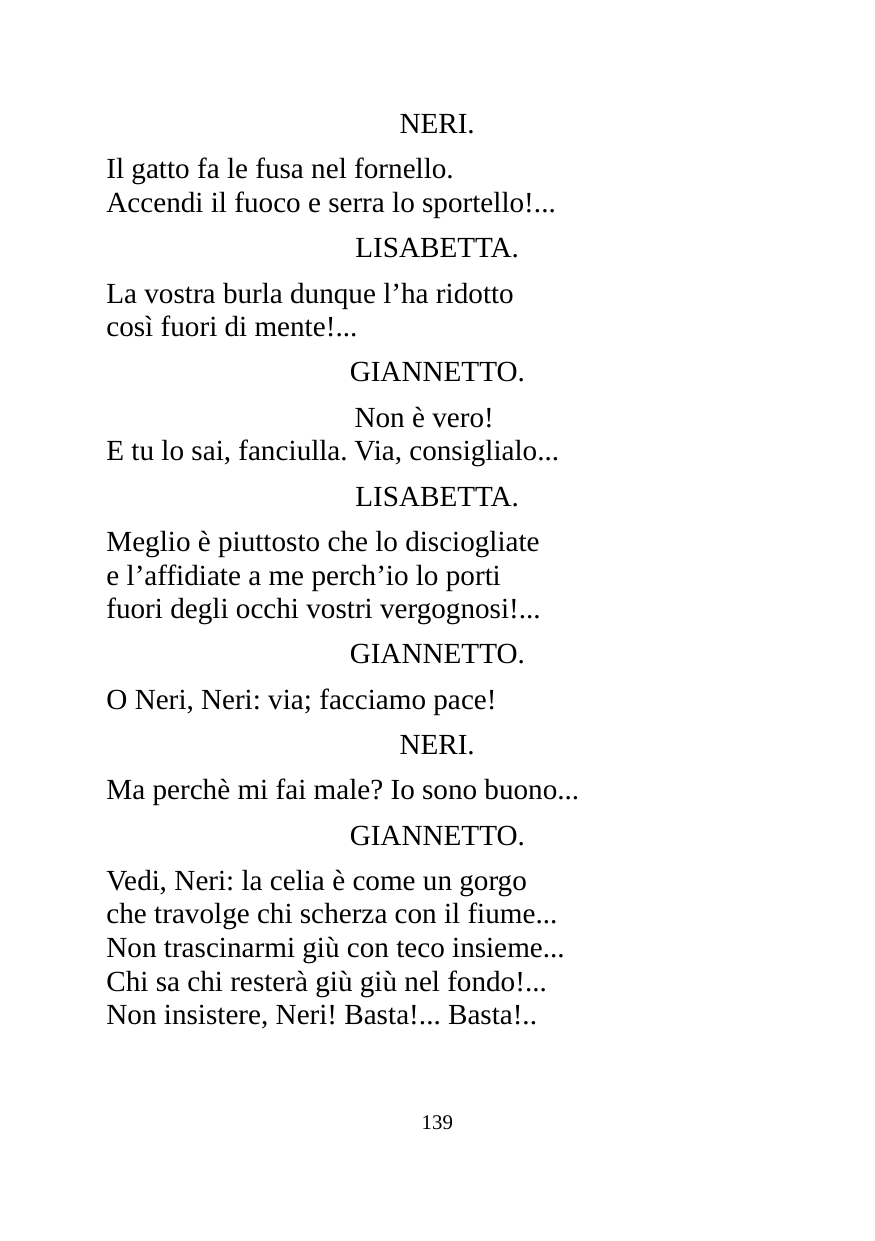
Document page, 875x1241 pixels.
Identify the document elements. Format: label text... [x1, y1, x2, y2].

text NERI. [106, 727, 768, 761]
text Meglio è piuttosto che lo disciogliate e l’affidiate a me perch’io lo porti fuori degli occhi vostri vergognosi!... [106, 524, 768, 625]
text Non è vero! E tu lo sai, fanciulla. Via, consiglialo... [106, 400, 768, 467]
text Ma perchè mi fai male? Io sono buono... [106, 772, 768, 806]
text GIANNETTO. [106, 354, 768, 388]
text Vedi, Neri: la celia è come un gorgo che travolge chi scherza con il fiume... Non trascinarmi giù con teco insieme... Chi sa chi resterà giù giù nel fondo!... Non insistere, Neri! Basta!... Basta!.. [106, 863, 768, 1031]
text LISABETTA. [106, 230, 768, 264]
text GIANNETTO. [106, 636, 768, 670]
text O Neri, Neri: via; facciamo pace! [106, 682, 768, 715]
text Il gatto fa le fusa nel fornello. Accendi il fuoco e serra lo sportello!... [106, 152, 768, 219]
text NERI. [106, 106, 768, 140]
text La vostra burla dunque l’ha ridotto così fuori di mente!... [106, 276, 768, 343]
text LISABETTA. [106, 479, 768, 512]
text GIANNETTO. [106, 818, 768, 851]
